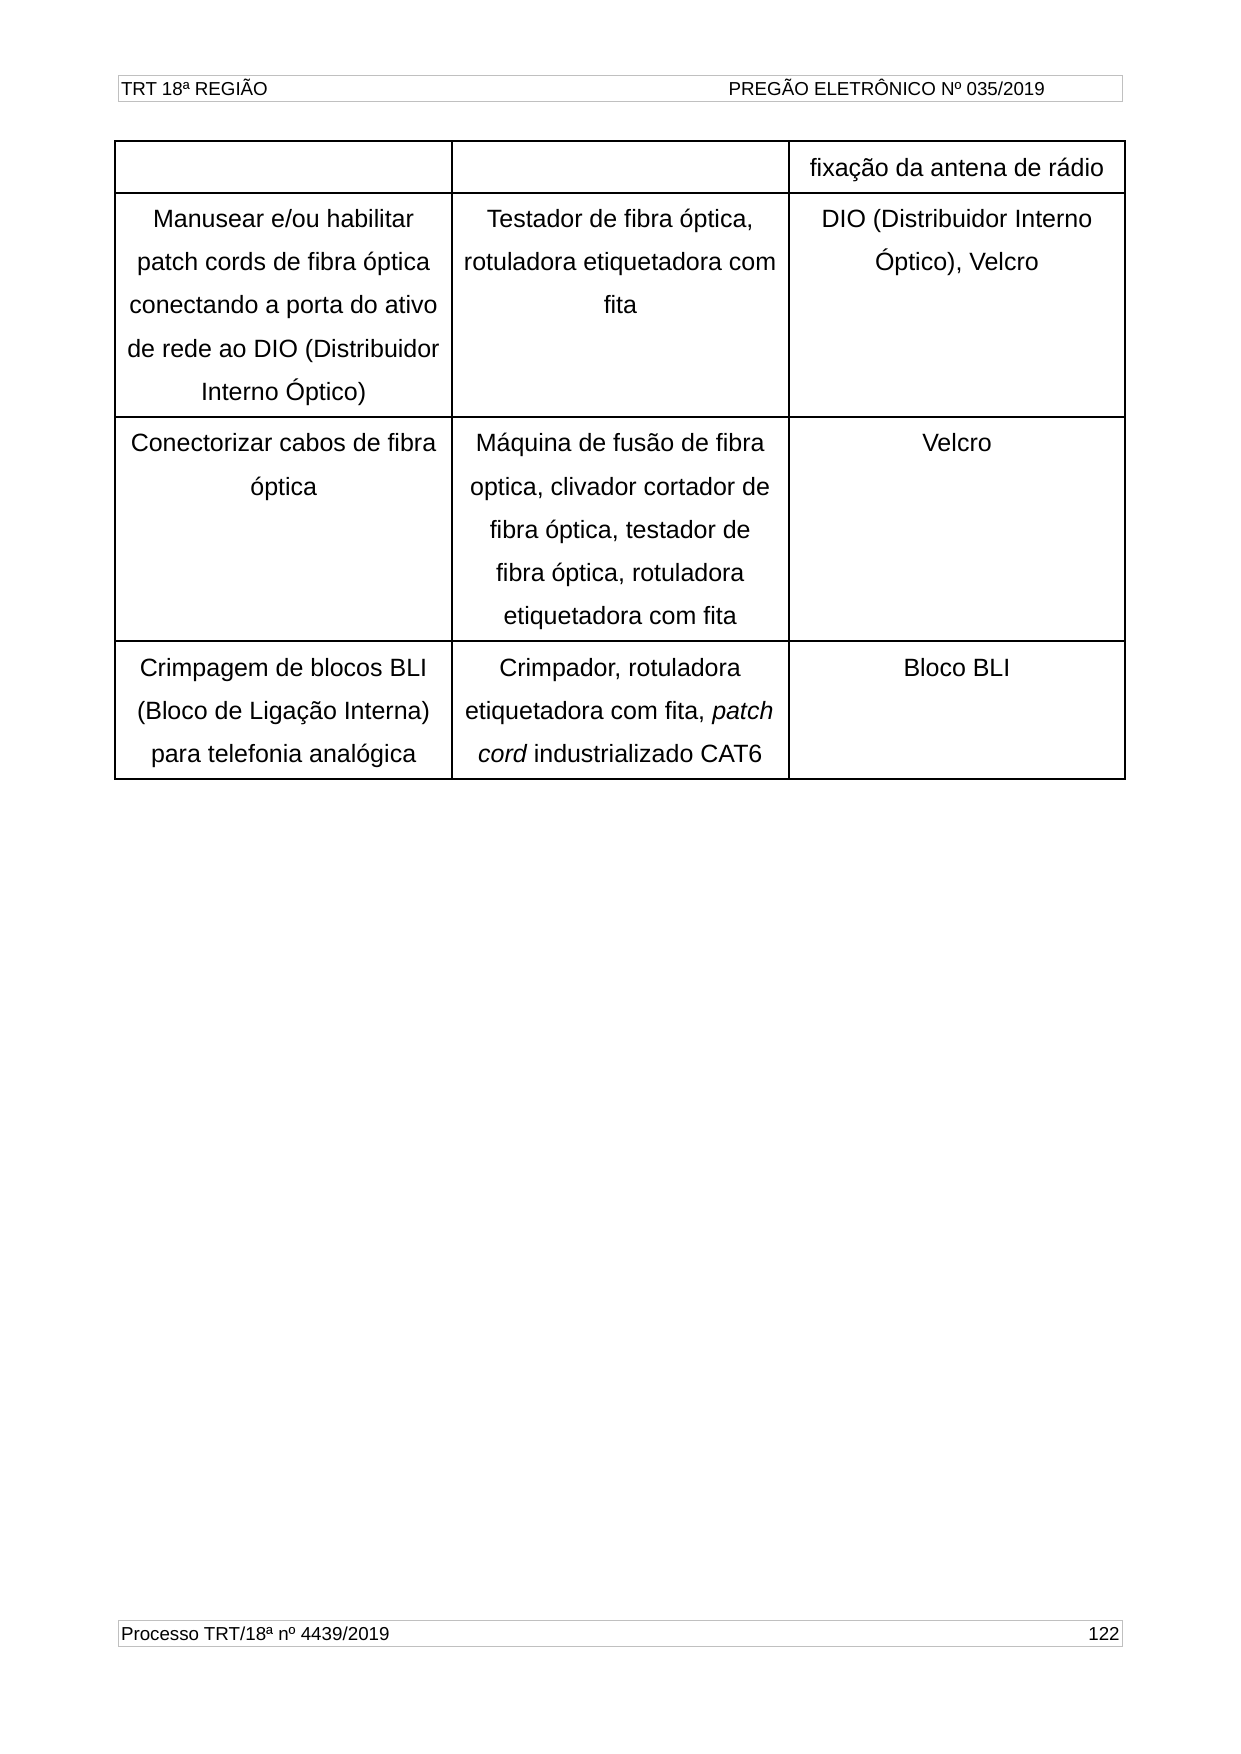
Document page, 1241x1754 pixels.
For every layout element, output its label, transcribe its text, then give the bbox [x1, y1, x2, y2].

table_cell Conectorizar cabos de fibra óptica [116, 418, 451, 640]
table_cell Crimpador, rotuladora etiquetadora com fita, patch cord industrializado CAT6 [453, 642, 788, 778]
table_cell Crimpagem de blocos BLI (Bloco de Ligação Interna) para telefonia analógica [116, 642, 451, 778]
table_cell [116, 142, 451, 192]
table_cell Velcro [790, 418, 1124, 640]
table_cell Manusear e/ou habilitar patch cords de fibra óptica conectando a porta do ativo de rede ao DIO (Distribuidor Interno Óptico) [116, 194, 451, 416]
table_cell [453, 142, 788, 192]
table_cell fixação da antena de rádio [790, 142, 1124, 192]
table_cell Testador de fibra óptica, rotuladora etiquetadora com fita [453, 194, 788, 416]
table_cell Máquina de fusão de fibra optica, clivador cortador de fibra óptica, testador de fibra óptica, rotuladora etiquetadora com fita [453, 418, 788, 640]
table_cell DIO (Distribuidor Interno Óptico), Velcro [790, 194, 1124, 416]
table_cell Bloco BLI [790, 642, 1124, 778]
